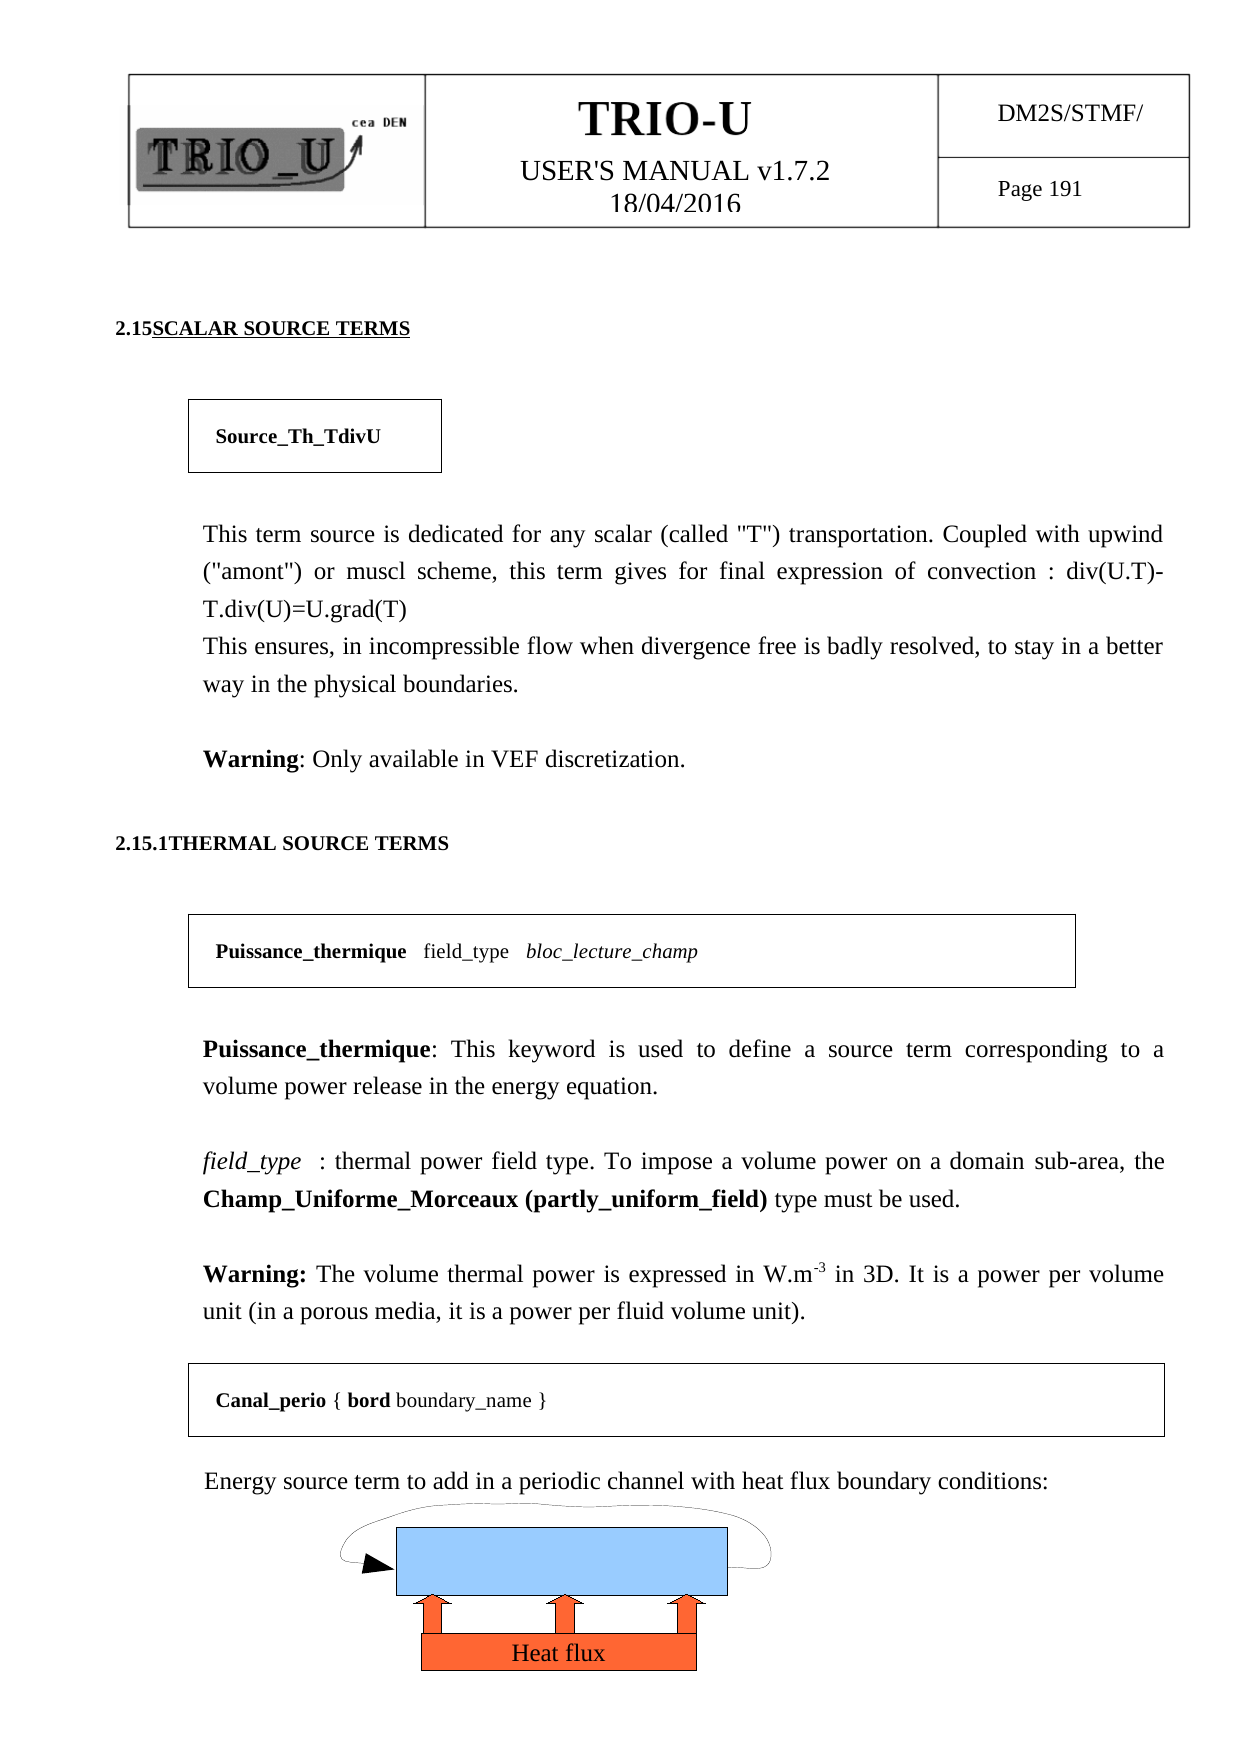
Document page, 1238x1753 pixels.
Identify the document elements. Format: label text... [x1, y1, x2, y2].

subtitle THERMAL SOURCE TERMS [115, 831, 1164, 855]
table_header Puissance_thermique field_type bloc_lecture_champ [189, 915, 1075, 987]
text Puissance_thermique: This keyword is used to define a source term corresponding to a volume power release in the energy equation. [203, 1025, 1165, 1100]
text Warning: The volume thermal power is expressed in W.m-3 in 3D. It is a power per volume unit (in a porous media, it is a power per fluid volume unit). [203, 1250, 1165, 1325]
subtitle SCALAR SOURCE TERMS [115, 316, 1164, 340]
table_header Source_Th_TdivU [189, 400, 441, 472]
text This ensures, in incompressible flow when divergence free is badly resolved, to stay in a better way in the physical boundaries. [203, 623, 1165, 698]
table_header Canal_perio { bord boundary_name } [189, 1364, 1164, 1436]
text Warning: Only available in VEF discretization. [203, 735, 1165, 773]
text field_type : thermal power field type. To impose a volume power on a domain sub-area, the Champ_Uniforme_Morceaux (partly_uniform_field) type must be used. [203, 1138, 1165, 1213]
text This term source is dedicated for any scalar (called "T") transportation. Coupled with upwind ("amont") or muscl scheme, this term gives for final expression of convection : div(U.T)-T.div(U)=U.grad(T) [203, 510, 1165, 623]
text Energy source term to add in a periodic channel with heat flux boundary conditions: [115, 1466, 1196, 1495]
